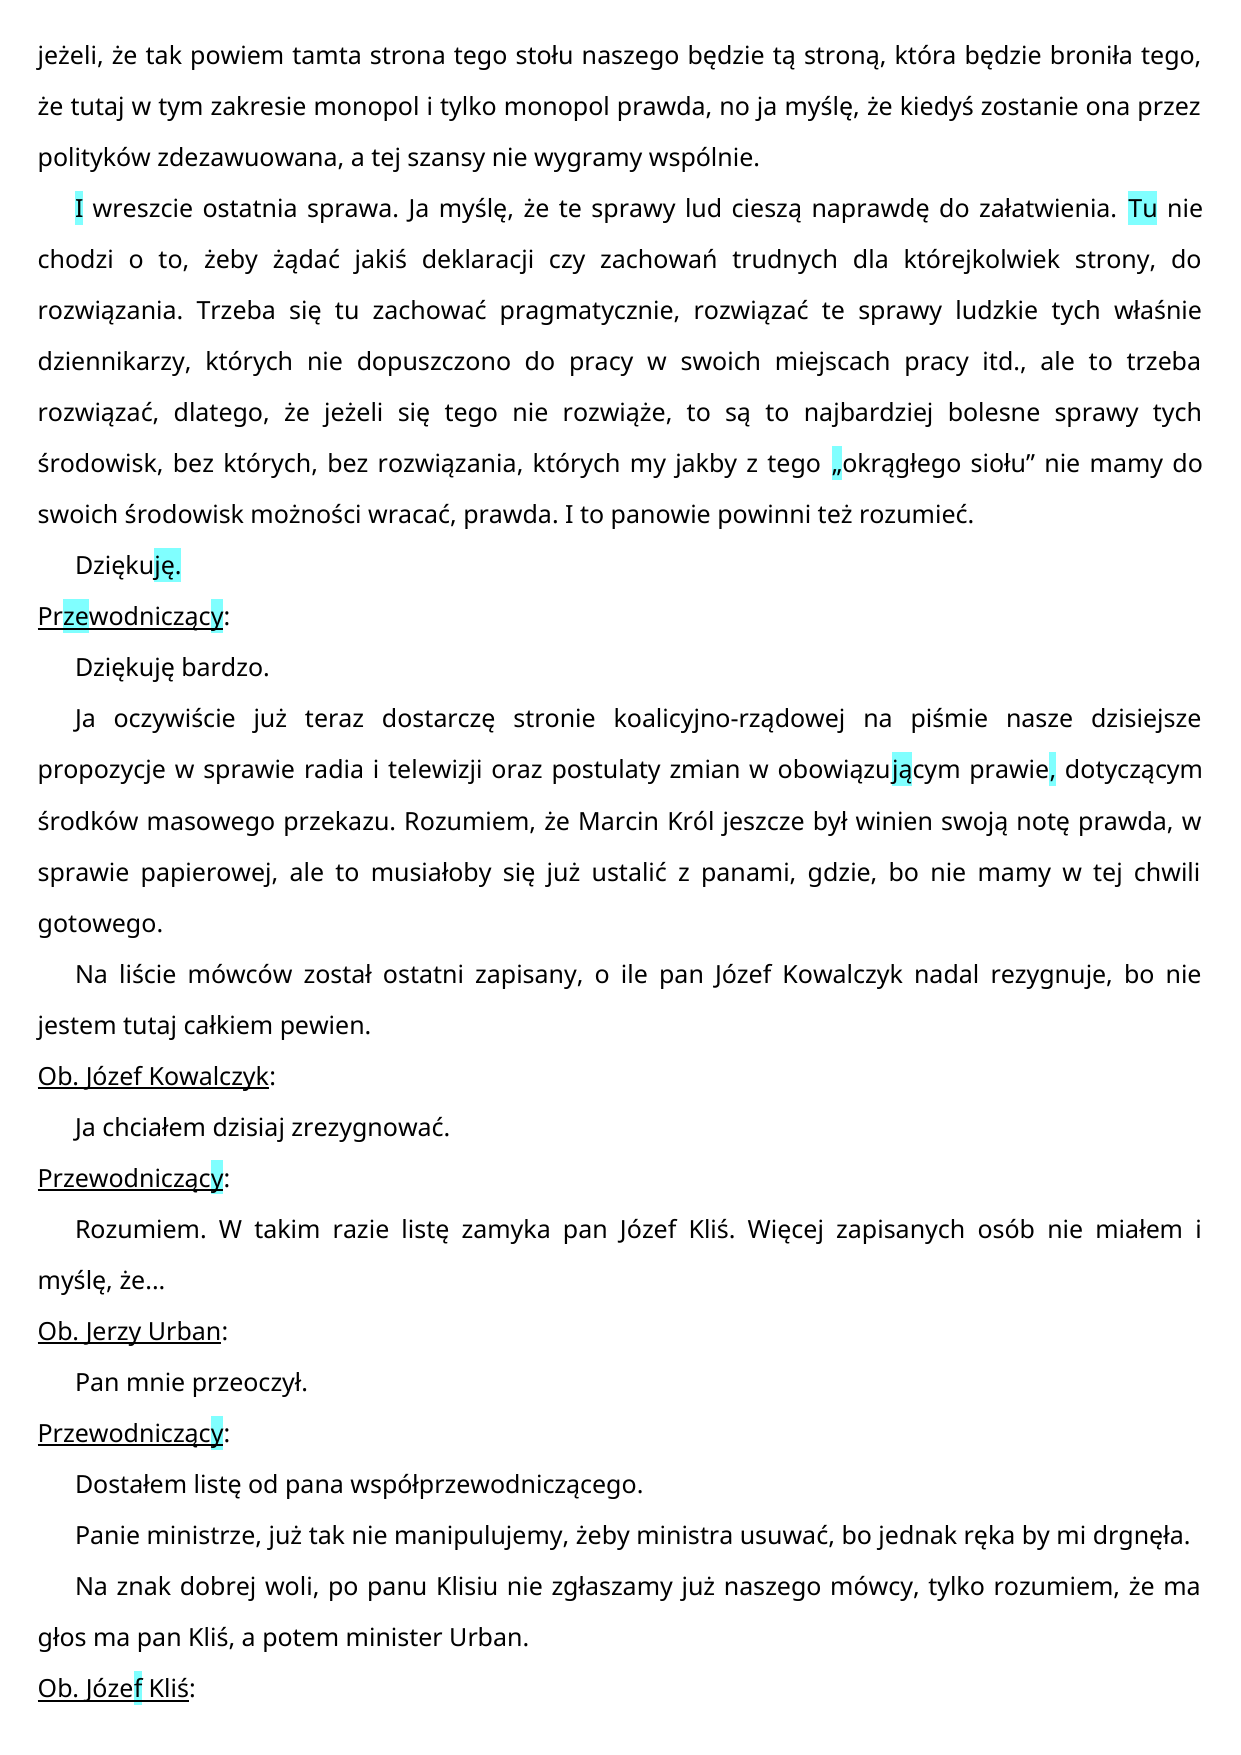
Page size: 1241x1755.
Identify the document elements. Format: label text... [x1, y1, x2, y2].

text jeżeli, że tak powiem tamta strona tego stołu naszego będzie tą stroną, która będzie broniła tego, że tutaj w tym zakresie monopol i tylko monopol prawda, no ja myślę, że kiedyś zostanie ona przez polityków zdezawuowana, a tej szansy nie wygramy wspólnie. [37, 37, 1203, 174]
text Dziękuję. [37, 548, 1203, 582]
text Rozumiem. W takim razie listę zamyka pan Józef Kliś. Więcej zapisanych osób nie miałem i myślę, że... [37, 1211, 1203, 1297]
text Na liście mówców został ostatni zapisany, o ile pan Józef Kowalczyk nadal rezygnuje, bo nie jestem tutaj całkiem pewien. [37, 956, 1203, 1041]
text Przewodniczący: [37, 599, 1203, 633]
text Pan mnie przeoczył. [37, 1364, 1203, 1399]
text Ob. Jerzy Urban: [37, 1313, 1203, 1348]
text Przewodniczący: [37, 1160, 1203, 1194]
text I wreszcie ostatnia sprawa. Ja myślę, że te sprawy lud cieszą naprawdę do załatwienia. Tu nie chodzi o to, żeby żądać jakiś deklaracji czy zachowań trudnych dla którejkolwiek strony, do rozwiązania. Trzeba się tu zachować pragmatycznie, rozwiązać te sprawy ludzkie tych właśnie dziennikarzy, których nie dopuszczono do pracy w swoich miejscach pracy itd., ale to trzeba rozwiązać, dlatego, że jeżeli się tego nie rozwiąże, to są to najbardziej bolesne sprawy tych środowisk, bez których, bez rozwiązania, których my jakby z tego „okrągłego siołu” nie mamy do swoich środowisk możności wracać, prawda. I to panowie powinni też rozumieć. [37, 191, 1203, 531]
text Dziękuję bardzo. [37, 650, 1203, 684]
text Ob. Józef Kowalczyk: [37, 1058, 1203, 1092]
text Ja chciałem dzisiaj zrezygnować. [37, 1109, 1203, 1143]
text Dostałem listę od pana współprzewodniczącego. [37, 1467, 1203, 1501]
text Na znak dobrej woli, po panu Klisiu nie zgłaszamy już naszego mówcy, tylko rozumiem, że ma głos ma pan Kliś, a potem minister Urban. [37, 1569, 1203, 1654]
text Ja oczywiście już teraz dostarczę stronie koalicyjno-rządowej na piśmie nasze dzisiejsze propozycje w sprawie radia i telewizji oraz postulaty zmian w obowiązującym prawie, dotyczącym środków masowego przekazu. Rozumiem, że Marcin Król jeszcze był winien swoją notę prawda, w sprawie papierowej, ale to musiałoby się już ustalić z panami, gdzie, bo nie mamy w tej chwili gotowego. [37, 701, 1203, 939]
text Przewodniczący: [37, 1416, 1203, 1450]
text Ob. Józef Kliś: [37, 1671, 1203, 1705]
text Panie ministrze, już tak nie manipulujemy, żeby ministra usuwać, bo jednak ręka by mi drgnęła. [37, 1518, 1203, 1552]
